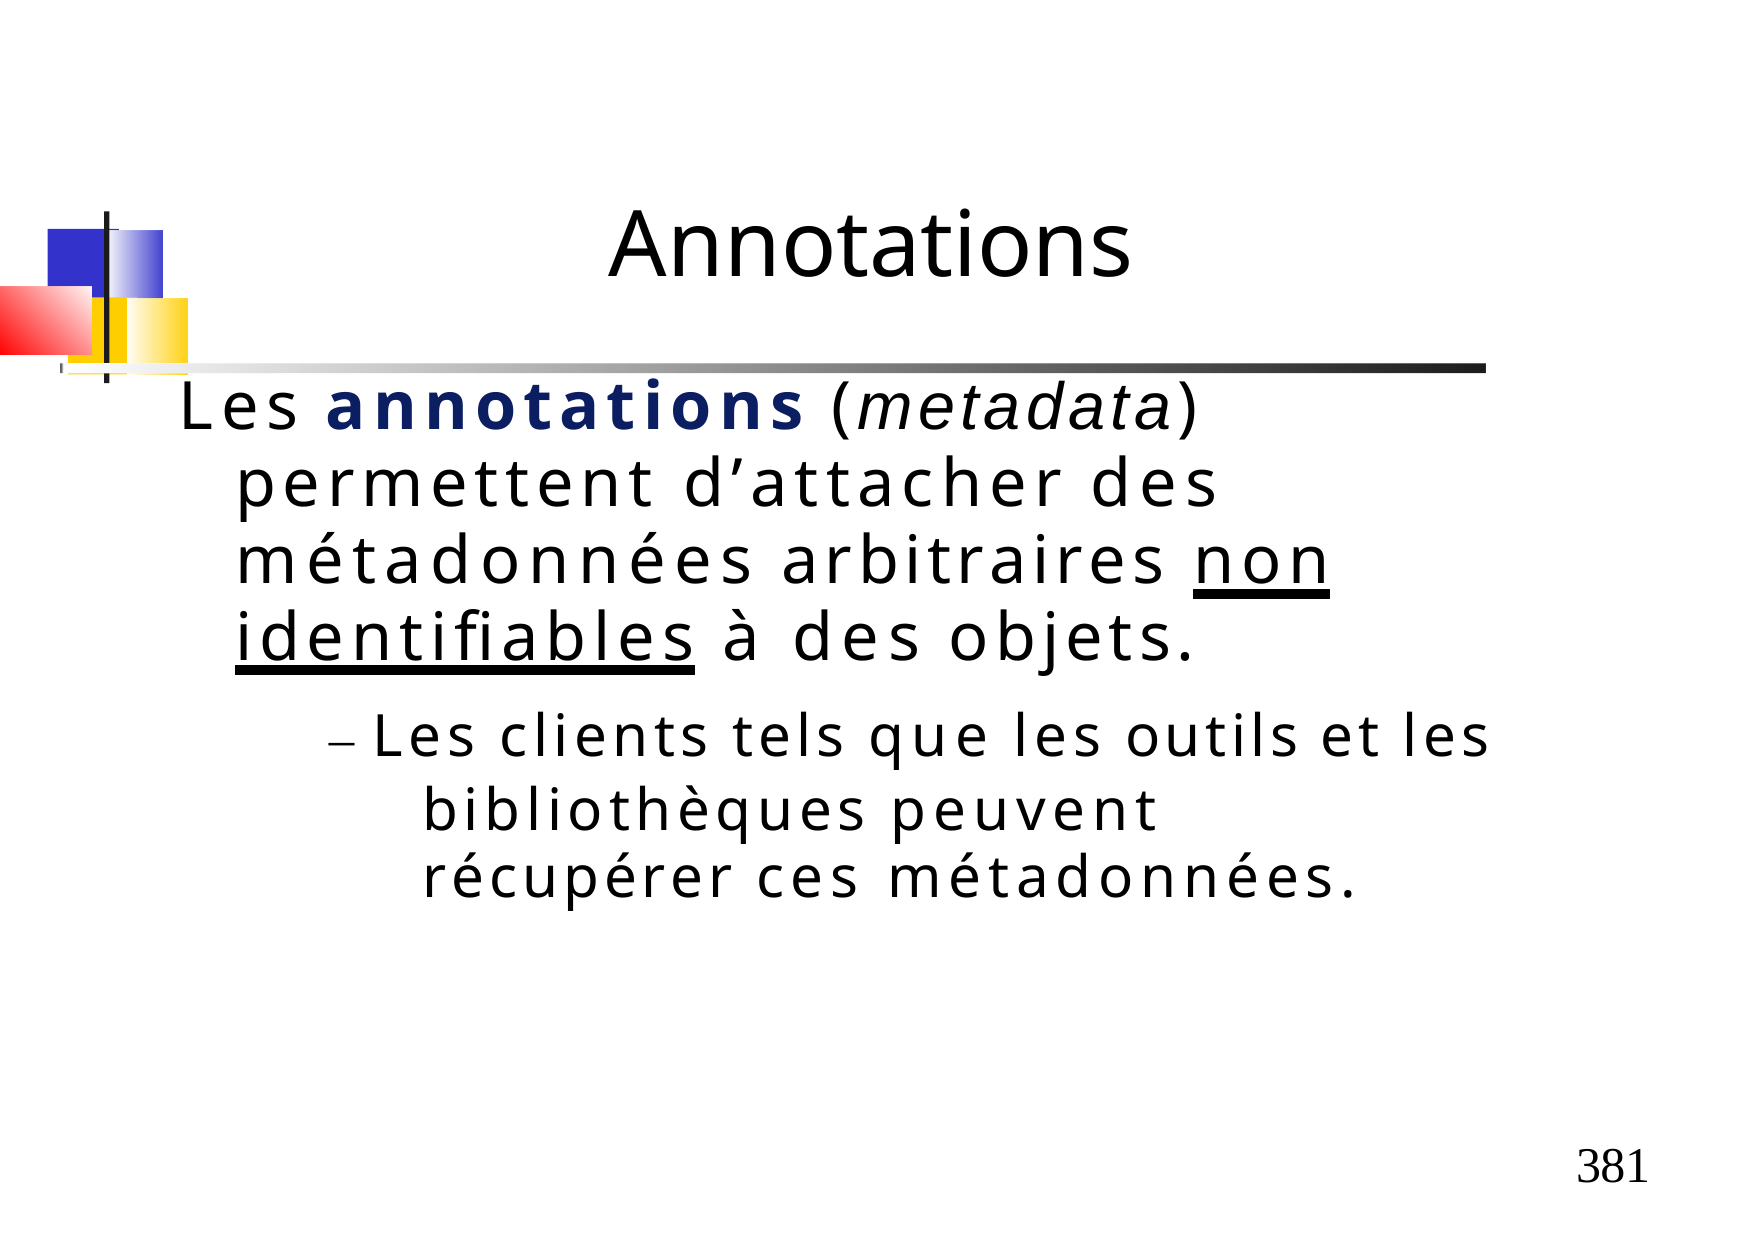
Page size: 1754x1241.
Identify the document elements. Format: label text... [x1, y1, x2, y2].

picture [0, 285, 92, 355]
text_box Les annotations (metadata) permettent d’attacher des métadonnées arbitraires non identifiables à des objets. – Les clients tels que les outils et les bibliothèques peuvent récupérer ces métadonnées. [176, 363, 1567, 909]
slide_number 381 [1569, 1135, 1660, 1241]
title Annotations [179, 183, 1564, 363]
picture [60, 229, 179, 384]
